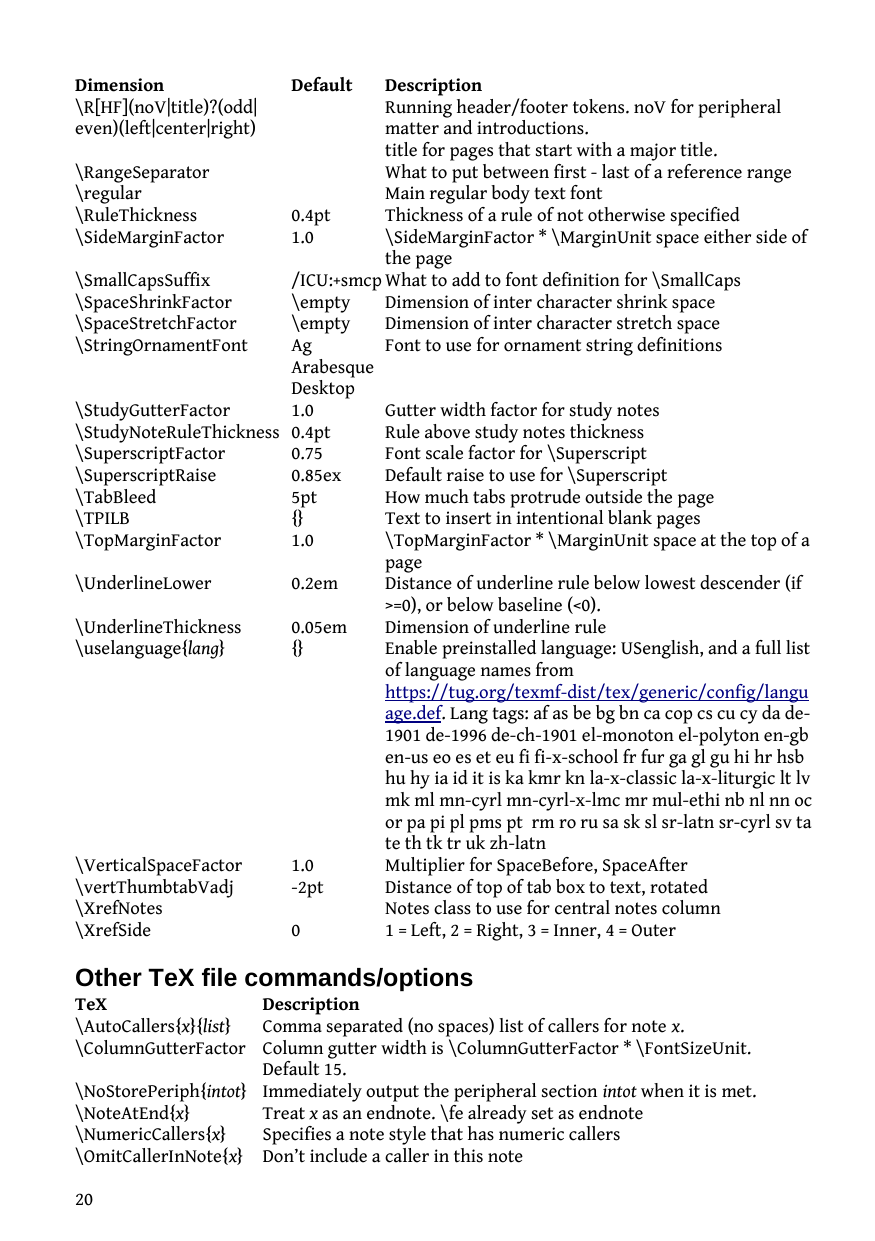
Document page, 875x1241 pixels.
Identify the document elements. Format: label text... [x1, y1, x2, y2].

table_cell Dimension of inter character shrink space [385, 292, 816, 313]
table_cell Comma separated (no spaces) list of callers for note x. [263, 1016, 797, 1038]
table_cell \UnderlineThickness [75, 617, 291, 638]
table_cell \SmallCapsSuffix [75, 270, 291, 292]
table_cell Font scale factor for \Superscript [385, 443, 816, 465]
table_cell \TPILB [75, 508, 291, 530]
table_cell \empty [291, 313, 385, 335]
table_cell \SuperscriptRaise [75, 465, 291, 487]
table_cell 0.4pt [291, 422, 385, 443]
table_cell -2pt [291, 877, 385, 898]
table_cell 0.2em [291, 573, 385, 617]
table_header Default [291, 75, 385, 97]
table_cell \R[HF](noV|title)?(odd|even)(left|center|right) [75, 97, 291, 162]
table_cell 0.4pt [291, 205, 385, 227]
table_cell 1.0 [291, 855, 385, 877]
table_cell Ag Arabesque Desktop [291, 335, 385, 400]
table_cell 1.0 [291, 227, 385, 270]
table_cell 1.0 [291, 400, 385, 422]
table_cell Enable preinstalled language: USenglish, and a full list of language names from https://tug.org/texmf-dist/tex/generic/config/language.def. Lang tags: af as be bg bn ca cop cs cu cy da de-1901 de-1996 de-ch-1901 el-monoton el-polyton en-gb en-us eo es et eu fi fi-x-school fr fur ga gl gu hi hr hsb hu hy ia id it is ka kmr kn la-x-classic la-x-liturgic lt lv mk ml mn-cyrl mn-cyrl-x-lmc mr mul-ethi nb nl nn oc or pa pi pl pms pt rm ro ru sa sk sl sr-latn sr-cyrl sv ta te th tk tr uk zh-latn [385, 638, 816, 855]
table_cell Distance of underline rule below lowest descender (if >=0), or below baseline (<0). [385, 573, 816, 617]
table_cell [291, 162, 385, 183]
table_header Description [385, 75, 816, 97]
table_cell \SideMarginFactor [75, 227, 291, 270]
table_cell \SpaceStretchFactor [75, 313, 291, 335]
table_cell \NoStorePeriph{intot} [75, 1081, 262, 1103]
table_cell [291, 183, 385, 205]
table_cell \XrefSide [75, 920, 291, 942]
table_header Dimension [75, 75, 291, 97]
table_cell Notes class to use for central notes column [385, 898, 816, 920]
table_header Description [263, 995, 797, 1016]
table_cell Dimension of inter character stretch space [385, 313, 816, 335]
table_cell [291, 97, 385, 162]
table_cell \RangeSeparator [75, 162, 291, 183]
table_cell Running header/footer tokens. noV for peripheral matter and introductions. title for pages that start with a major title. [385, 97, 816, 162]
table_cell \TopMarginFactor * \MarginUnit space at the top of a page [385, 530, 816, 573]
table_cell Specifies a note style that has numeric callers [263, 1125, 797, 1146]
table_cell \StudyNoteRuleThickness [75, 422, 291, 443]
table_header TeX [75, 995, 262, 1016]
table_cell Rule above study notes thickness [385, 422, 816, 443]
table_cell Distance of top of tab box to text, rotated [385, 877, 816, 898]
table_cell Font to use for ornament string definitions [385, 335, 816, 400]
table_cell [291, 898, 385, 920]
table_cell \UnderlineLower [75, 573, 291, 617]
table_cell \ColumnGutterFactor [75, 1038, 262, 1081]
table_cell \OmitCallerInNote{x} [75, 1146, 262, 1168]
table_cell 0 [291, 920, 385, 942]
table_cell Default raise to use for \Superscript [385, 465, 816, 487]
table_cell \vertThumbtabVadj [75, 877, 291, 898]
table_cell \empty [291, 292, 385, 313]
table_cell \AutoCallers{x}{list} [75, 1016, 262, 1038]
table_cell Treat x as an endnote. \fe already set as endnote [263, 1103, 797, 1124]
table_cell \SideMarginFactor * \MarginUnit space either side of the page [385, 227, 816, 270]
table_cell \VerticalSpaceFactor [75, 855, 291, 877]
table_cell {} [291, 508, 385, 530]
table_cell Thickness of a rule of not otherwise specified [385, 205, 816, 227]
table_cell \RuleThickness [75, 205, 291, 227]
table_cell 1 = Left, 2 = Right, 3 = Inner, 4 = Outer [385, 920, 816, 942]
table_cell \StudyGutterFactor [75, 400, 291, 422]
table_cell Gutter width factor for study notes [385, 400, 816, 422]
table_cell Don’t include a caller in this note [263, 1146, 797, 1168]
table_cell \StringOrnamentFont [75, 335, 291, 400]
table_cell Multiplier for SpaceBefore, SpaceAfter [385, 855, 816, 877]
table_cell 1.0 [291, 530, 385, 573]
table_cell 0.05em [291, 617, 385, 638]
table_cell 0.85ex [291, 465, 385, 487]
table_cell \uselanguage{lang} [75, 638, 291, 855]
table_cell \XrefNotes [75, 898, 291, 920]
table_cell /ICU:+smcp [291, 270, 385, 292]
table_cell What to put between first - last of a reference range [385, 162, 816, 183]
table_cell 5pt [291, 487, 385, 508]
table_cell \SpaceShrinkFactor [75, 292, 291, 313]
table_cell \NoteAtEnd{x} [75, 1103, 262, 1124]
table_cell {} [291, 638, 385, 855]
table_cell Column gutter width is \ColumnGutterFactor * \FontSizeUnit. Default 15. [263, 1038, 797, 1081]
table_cell Immediately output the peripheral section intot when it is met. [263, 1081, 797, 1103]
table_cell How much tabs protrude outside the page [385, 487, 816, 508]
table_cell Text to insert in intentional blank pages [385, 508, 816, 530]
table_cell \SuperscriptFactor [75, 443, 291, 465]
table_cell \TopMarginFactor [75, 530, 291, 573]
table_cell 0.75 [291, 443, 385, 465]
table_cell Main regular body text font [385, 183, 816, 205]
table_cell \NumericCallers{x} [75, 1125, 262, 1146]
table_cell \regular [75, 183, 291, 205]
table_cell \TabBleed [75, 487, 291, 508]
table_cell What to add to font definition for \SmallCaps [385, 270, 816, 292]
subtitle Other TeX file commands/options [75, 962, 799, 991]
table_cell Dimension of underline rule [385, 617, 816, 638]
